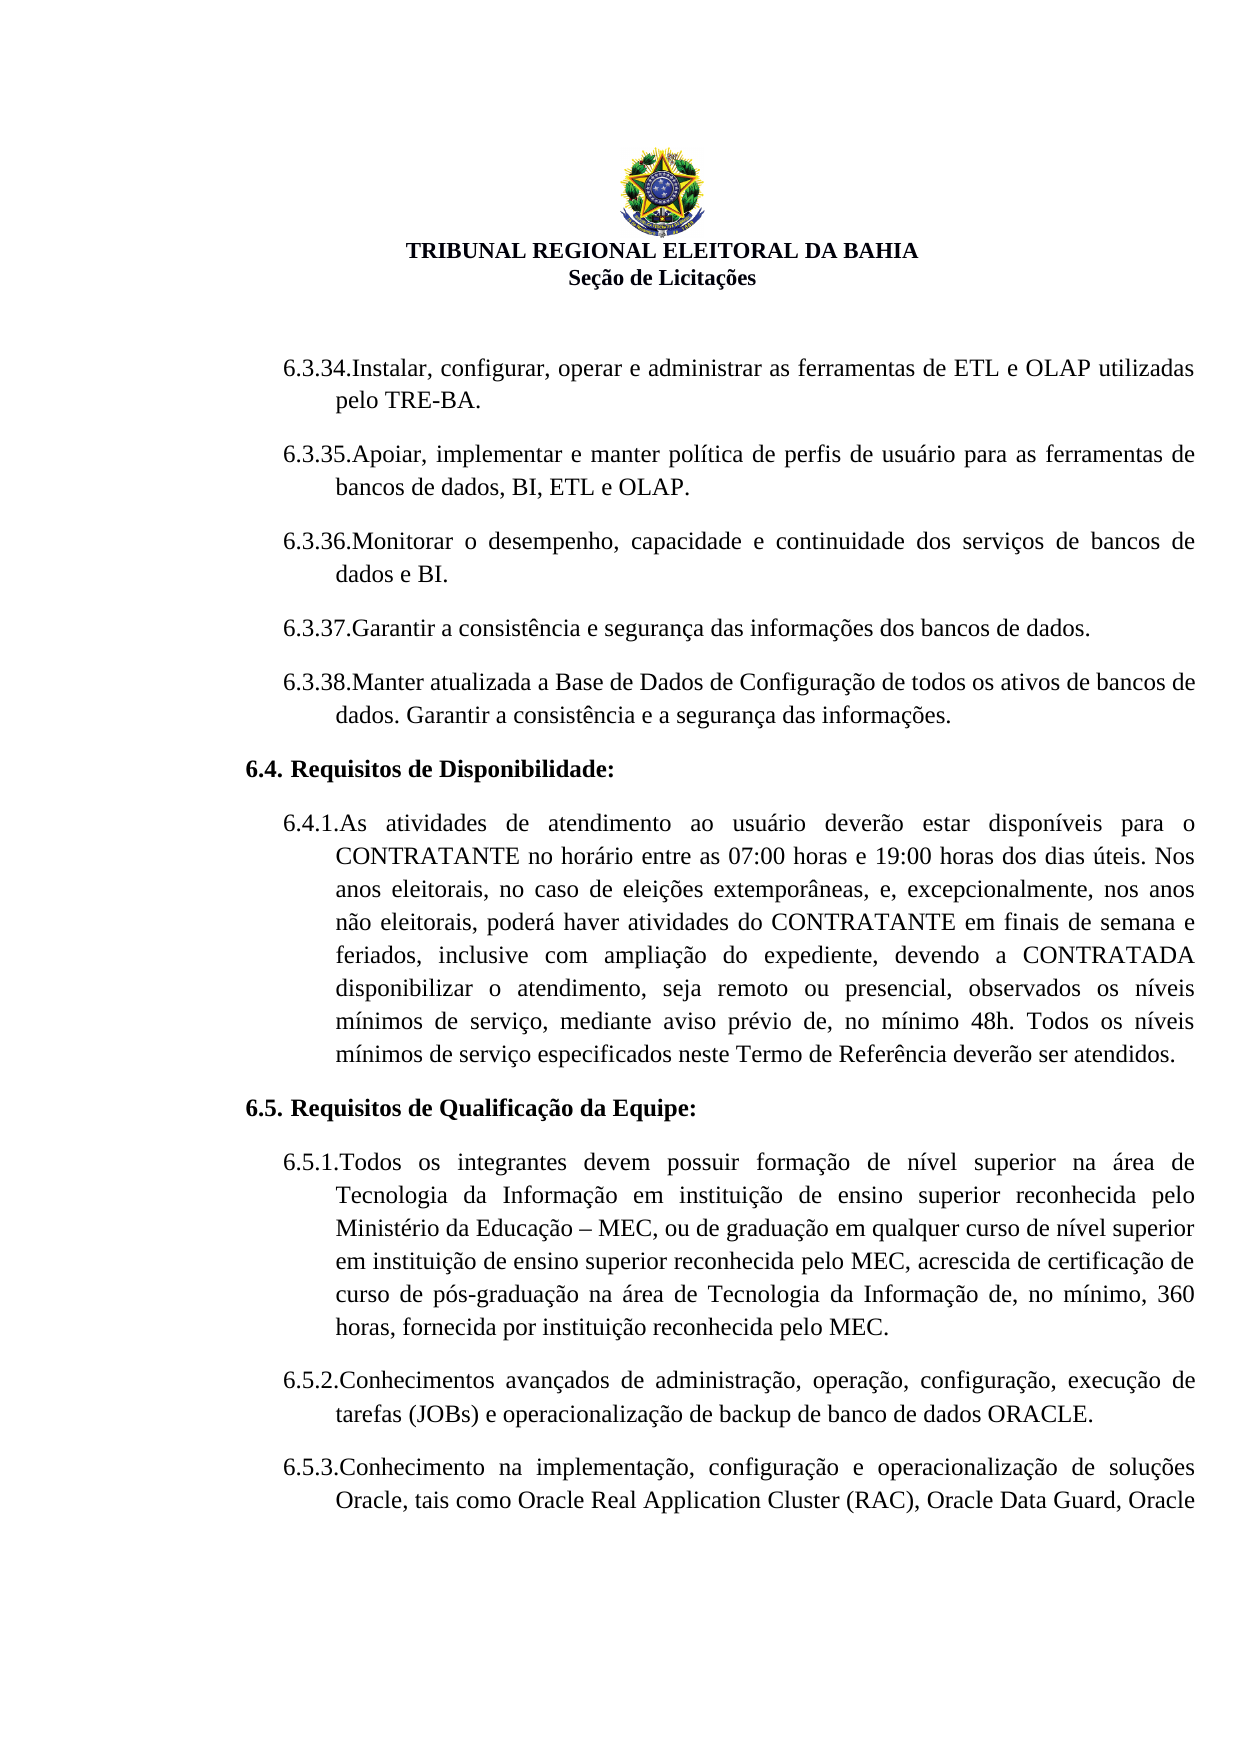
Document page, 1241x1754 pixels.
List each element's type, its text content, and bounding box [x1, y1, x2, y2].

list Apoiar, implementar e manter política de perfis de usuário para as ferramentas de bancos de dados, BI, ETL e OLAP. [283, 439, 1196, 501]
list Garantir a consistência e segurança das informações dos bancos de dados. [283, 613, 1196, 642]
list Instalar, configurar, operar e administrar as ferramentas de ETL e OLAP utilizadas pelo TRE-BA. [283, 353, 1196, 414]
list Requisitos de Disponibilidade: [245, 754, 1196, 783]
list Conhecimento na implementação, configuração e operacionalização de soluções Oracle, tais como Oracle Real Application Cluster (RAC), Oracle Data Guard, Oracle [283, 1452, 1196, 1514]
list Requisitos de Qualificação da Equipe: [245, 1093, 1196, 1122]
list Todos os integrantes devem possuir formação de nível superior na área de Tecnologia da Informação em instituição de ensino superior reconhecida pelo Ministério da Educação – MEC, ou de graduação em qualquer curso de nível superior em instituição de ensino superior reconhecida pelo MEC, acrescida de certificação de curso de pós-graduação na área de Tecnologia da Informação de, no mínimo, 360 horas, fornecida por instituição reconhecida pelo MEC. [283, 1147, 1196, 1341]
list Manter atualizada a Base de Dados de Configuração de todos os ativos de bancos de dados. Garantir a consistência e a segurança das informações. [283, 667, 1196, 729]
list Monitorar o desempenho, capacidade e continuidade dos serviços de bancos de dados e BI. [283, 526, 1196, 588]
list Conhecimentos avançados de administração, operação, configuração, execução de tarefas (JOBs) e operacionalização de backup de banco de dados ORACLE. [283, 1366, 1196, 1427]
list As atividades de atendimento ao usuário deverão estar disponíveis para o CONTRATANTE no horário entre as 07:00 horas e 19:00 horas dos dias úteis. Nos anos eleitorais, no caso de eleições extemporâneas, e, excepcionalmente, nos anos não eleitorais, poderá haver atividades do CONTRATANTE em finais de semana e feriados, inclusive com ampliação do expediente, devendo a CONTRATADA disponibilizar o atendimento, seja remoto ou presencial, observados os níveis mínimos de serviço, mediante aviso prévio de, no mínimo 48h. Todos os níveis mínimos de serviço especificados neste Termo de Referência deverão ser atendidos. [283, 808, 1196, 1068]
